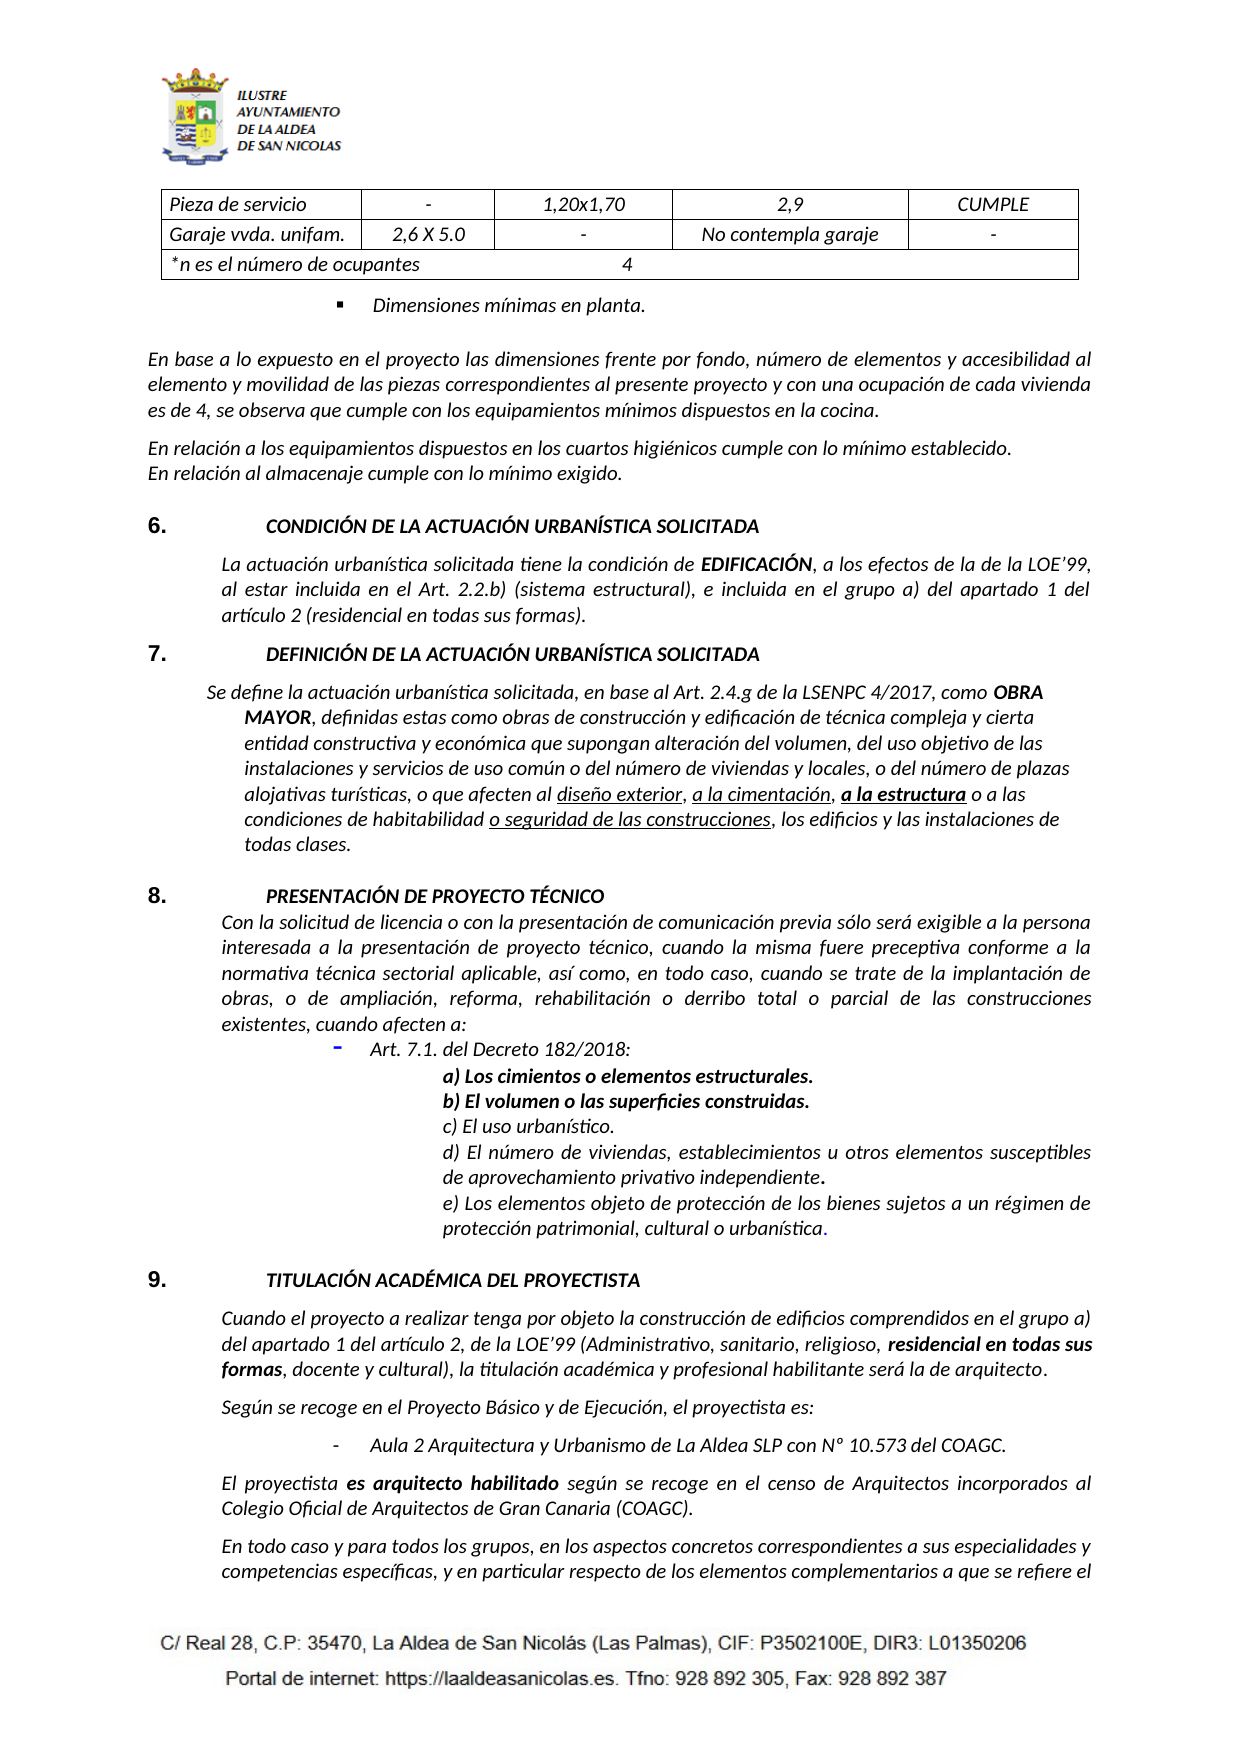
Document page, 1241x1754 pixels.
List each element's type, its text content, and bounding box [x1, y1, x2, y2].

text a) Los cimientos o elementos estructurales. [443, 1063, 1093, 1088]
list Art. 7.1. del Decreto 182/2018: [333, 1036, 1093, 1063]
text c) El uso urbanístico. [443, 1114, 1093, 1139]
text b) El volumen o las superficies construidas. [443, 1088, 1093, 1114]
picture [149, 1627, 1034, 1694]
table_cell - [909, 220, 1078, 248]
text La actuación urbanística solicitada tiene la condición de EDIFICACIÓN, a los efectos de la de la LOE’99, al estar incluida en el Art. 2.2.b) (sistema estructural), e incluida en el grupo a) del apartado 1 del artículo 2 (residencial en todas sus formas). [221, 551, 1093, 627]
table_cell Garaje vvda. unifam. [162, 220, 361, 248]
text e) Los elementos objeto de protección de los bienes sujetos a un régimen de protección patrimonial, cultural o urbanística. [443, 1190, 1093, 1241]
text d) El número de viviendas, establecimientos u otros elementos susceptibles de aprovechamiento privativo independiente. [443, 1139, 1093, 1190]
picture [148, 60, 357, 173]
text En relación a los equipamientos dispuestos en los cuartos higiénicos cumple con lo mínimo establecido. [148, 435, 1093, 460]
list PRESENTACIÓN DE PROYECTO TÉCNICO [148, 882, 1093, 909]
table_cell CUMPLE [909, 190, 1078, 218]
text En base a lo expuesto en el proyecto las dimensiones frente por fondo, número de elementos y accesibilidad al elemento y movilidad de las piezas correspondientes al presente proyecto y con una ocupación de cada vivienda es de 4, se observa que cumple con los equipamientos mínimos dispuestos en la cocina. [148, 346, 1093, 422]
text El proyectista es arquitecto habilitado según se recoge en el censo de Arquitectos incorporados al Colegio Oficial de Arquitectos de Gran Canaria (COAGC). [221, 1470, 1093, 1521]
text En relación al almacenaje cumple con lo mínimo exigido. [148, 460, 1093, 486]
table_cell 2,6 X 5.0 [362, 220, 494, 248]
table_cell No contempla garaje [673, 220, 908, 248]
list definición de la actuación urbanística solicitada [148, 640, 1093, 667]
list Dimensiones mínimas en planta. [335, 292, 1093, 317]
table_cell Pieza de servicio [162, 190, 361, 218]
table_cell - [362, 190, 494, 218]
table_cell 2,9 [673, 190, 908, 218]
text Según se recoge en el Proyecto Básico y de Ejecución, el proyectista es: [221, 1394, 1093, 1419]
table_cell *n es el número de ocupantes 4 [162, 250, 1078, 278]
table_cell 1,20x1,70 [495, 190, 672, 218]
table_cell - [495, 220, 672, 248]
list condición de la actuación urbanística solicitada [148, 512, 1093, 539]
text Con la solicitud de licencia o con la presentación de comunicación previa sólo será exigible a la persona interesada a la presentación de proyecto técnico, cuando la misma fuere preceptiva conforme a la normativa técnica sectorial aplicable, así como, en todo caso, cuando se trate de la implantación de obras, o de ampliación, reforma, rehabilitación o derribo total o parcial de las construcciones existentes, cuando afecten a: [221, 909, 1093, 1036]
list Aula 2 Arquitectura y Urbanismo de La Aldea SLP con Nº 10.573 del COAGC. [333, 1432, 1093, 1457]
text Cuando el proyecto a realizar tenga por objeto la construcción de edificios comprendidos en el grupo a) del apartado 1 del artículo 2, de la LOE’99 (Administrativo, sanitario, religioso, residencial en todas sus formas, docente y cultural), la titulación académica y profesional habilitante será la de arquitecto. [221, 1305, 1093, 1382]
list titulación académica del proyectista [148, 1266, 1093, 1293]
list Se define la actuación urbanística solicitada, en base al Art. 2.4.g de la LSENPC 4/2017, como OBRA MAYOR, definidas estas como obras de construcción y edificación de técnica compleja y cierta entidad constructiva y económica que supongan alteración del volumen, del uso objetivo de las instalaciones y servicios de uso común o del número de viviendas y locales, o del número de plazas alojativas turísticas, o que afecten al diseño exterior, a la cimentación, a la estructura o a las condiciones de habitabilidad o seguridad de las construcciones, los edificios y las instalaciones de todas clases. [207, 679, 1093, 857]
text En todo caso y para todos los grupos, en los aspectos concretos correspondientes a sus especialidades y competencias específicas, y en particular respecto de los elementos complementarios a que se refiere el [221, 1533, 1093, 1584]
